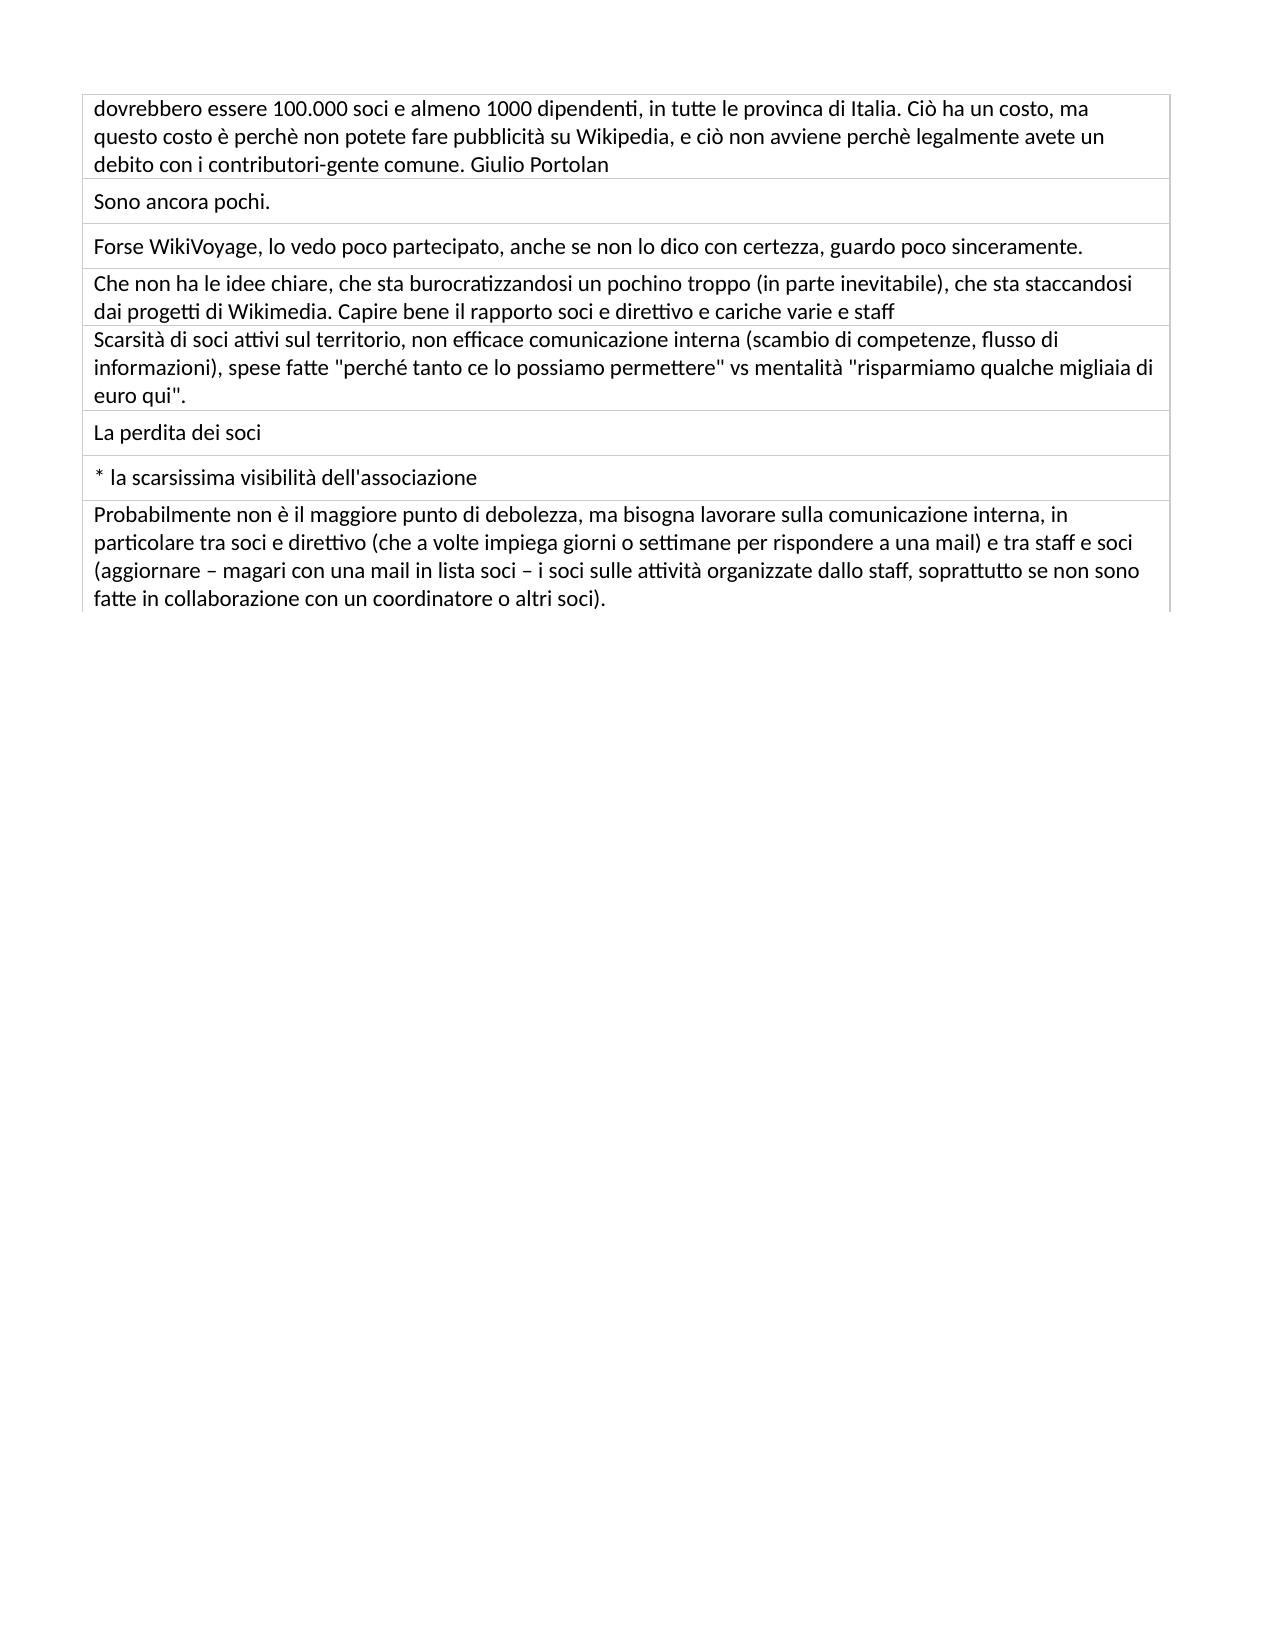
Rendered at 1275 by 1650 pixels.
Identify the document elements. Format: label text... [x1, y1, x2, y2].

table_cell Scarsità di soci attivi sul territorio, non efficace comunicazione interna (scambio di competenze, flusso di informazioni), spese fatte "perché tanto ce lo possiamo permettere" vs mentalità "risparmiamo qualche migliaia di euro qui". [83, 326, 1169, 409]
table_cell Che non ha le idee chiare, che sta burocratizzandosi un pochino troppo (in parte inevitabile), che sta staccandosi dai progetti di Wikimedia. Capire bene il rapporto soci e direttivo e cariche varie e staff [83, 269, 1169, 325]
table_cell dovrebbero essere 100.000 soci e almeno 1000 dipendenti, in tutte le provinca di Italia. Ciò ha un costo, ma questo costo è perchè non potete fare pubblicità su Wikipedia, e ciò non avviene perchè legalmente avete un debito con i contributori-gente comune. Giulio Portolan [83, 95, 1169, 178]
table_cell Probabilmente non è il maggiore punto di debolezza, ma bisogna lavorare sulla comunicazione interna, in particolare tra soci e direttivo (che a volte impiega giorni o settimane per rispondere a una mail) e tra staff e soci (aggiornare – magari con una mail in lista soci – i soci sulle attività organizzate dallo staff, soprattutto se non sono fatte in collaborazione con un coordinatore o altri soci). [83, 501, 1169, 612]
table_cell Forse WikiVoyage, lo vedo poco partecipato, anche se non lo dico con certezza, guardo poco sinceramente. [83, 224, 1169, 268]
table_cell * la scarsissima visibilità dell'associazione [83, 456, 1169, 499]
table_cell Sono ancora pochi. [83, 179, 1169, 223]
table_cell La perdita dei soci [83, 411, 1169, 454]
